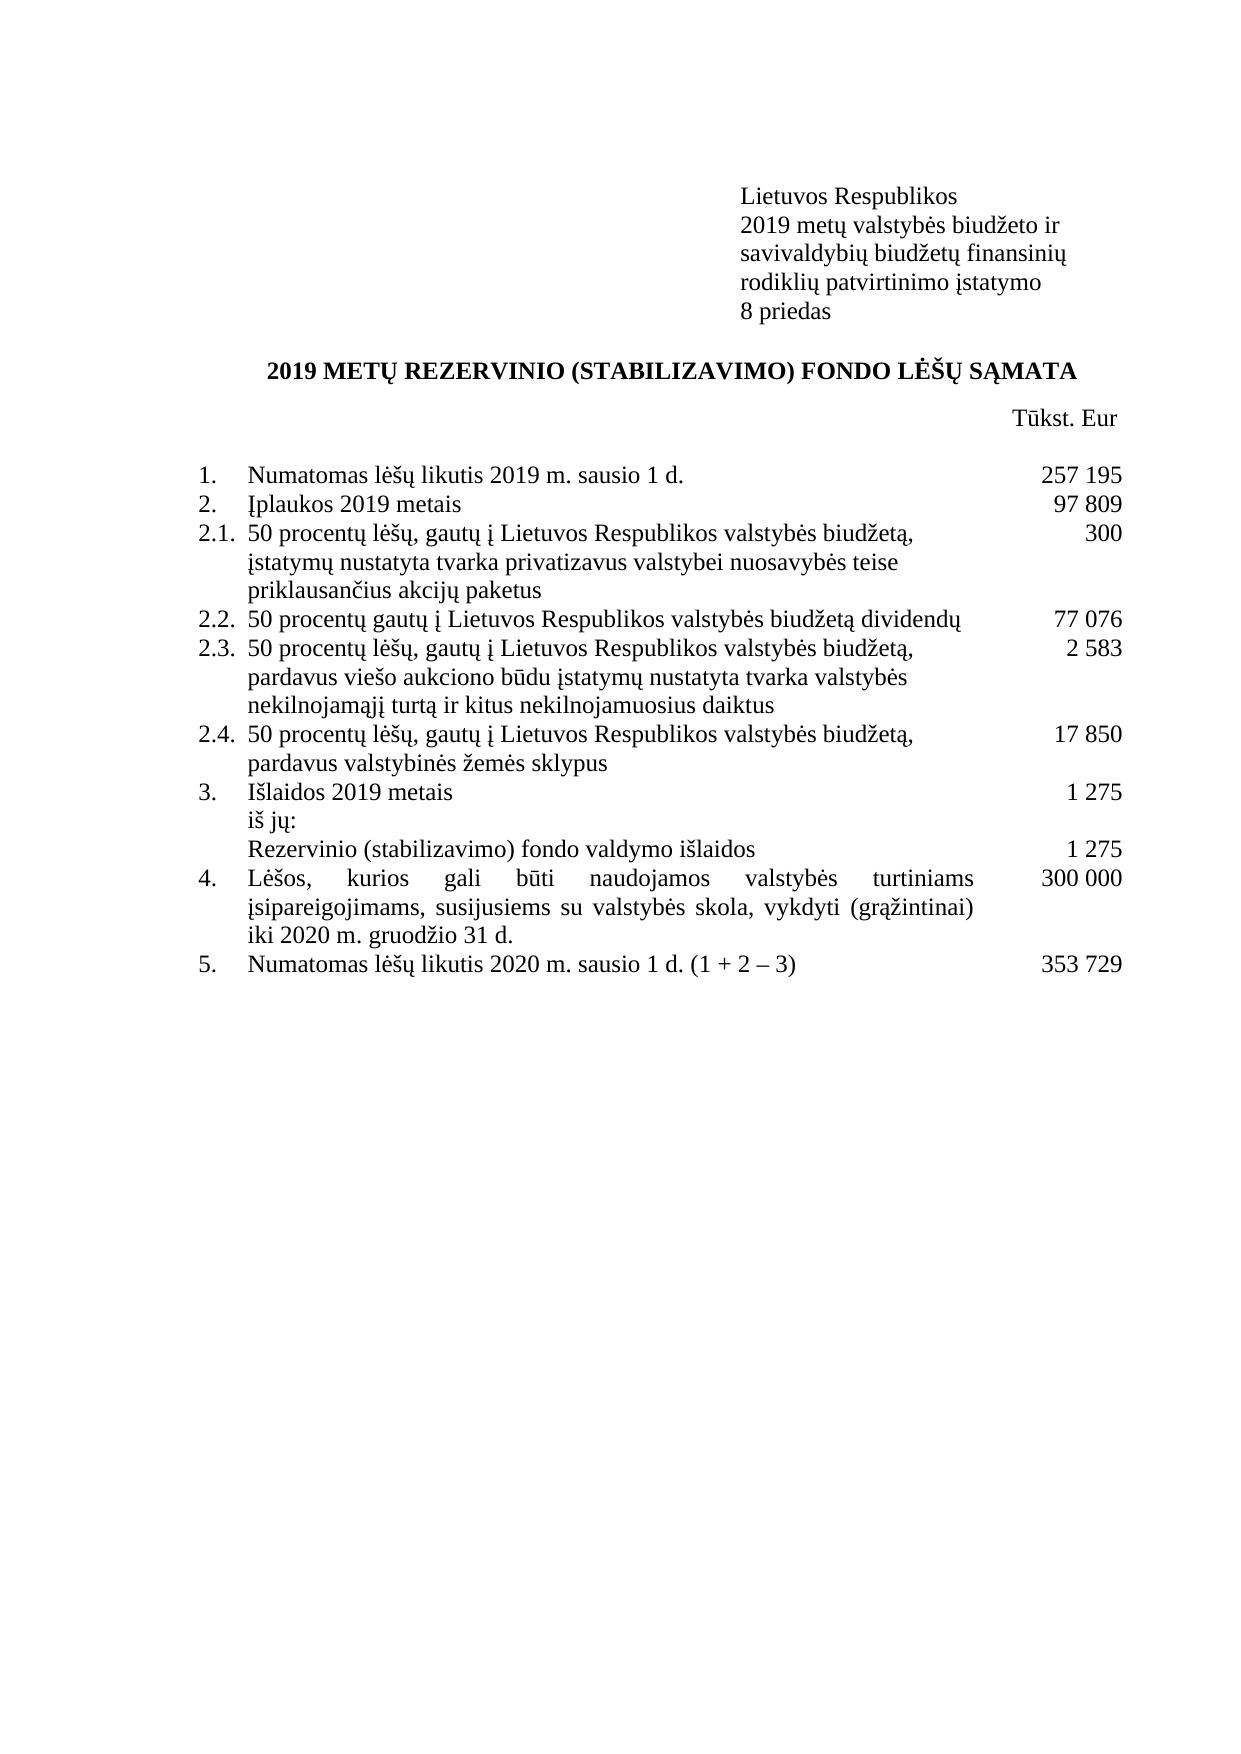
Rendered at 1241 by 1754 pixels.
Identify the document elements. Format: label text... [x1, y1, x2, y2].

table_cell 2.3. 50 procentų lėšų, gautų į Lietuvos Respublikos valstybės biudžetą, pardavus viešo aukciono būdu įstatymų nustatyta tvarka valstybės nekilnojamąjį turtą ir kitus nekilnojamuosius daiktus [187, 633, 986, 719]
table_cell [1134, 604, 1157, 633]
table_cell [1134, 719, 1157, 777]
table_cell [1134, 806, 1157, 834]
table_cell 5. Numatomas lėšų likutis 2020 m. sausio 1 d. (1 + 2 – 3) [187, 949, 986, 978]
table_cell 1 275 [986, 834, 1133, 863]
table_cell 300 [986, 518, 1133, 604]
table_cell 3. Išlaidos 2019 metais [187, 777, 986, 806]
table_cell 353 729 [986, 949, 1133, 978]
table_cell [1134, 461, 1157, 489]
table_cell [1134, 633, 1157, 719]
table_header [1134, 181, 1157, 343]
table_cell 97 809 [986, 489, 1133, 518]
table_cell [1134, 834, 1157, 863]
table_cell 2.4. 50 procentų lėšų, gautų į Lietuvos Respublikos valstybės biudžetą, pardavus valstybinės žemės sklypus [187, 719, 986, 777]
table_cell 17 850 [986, 719, 1133, 777]
table_cell 1 275 [986, 777, 1133, 806]
table_cell 2 583 [986, 633, 1133, 719]
table_cell Tūkst. Eur [1001, 398, 1133, 461]
table_cell [1134, 949, 1157, 978]
table_cell [1134, 489, 1157, 518]
table_cell [1134, 398, 1157, 461]
table_cell [1134, 777, 1157, 806]
table_cell 300 000 [986, 863, 1133, 949]
table_cell 2.2. 50 procentų gautų į Lietuvos Respublikos valstybės biudžetą dividendų [187, 604, 986, 633]
table_cell 77 076 [986, 604, 1133, 633]
table_header [187, 181, 210, 343]
table_cell [986, 806, 1133, 834]
table_cell 4. Lėšos, kurios gali būti naudojamos valstybės turtiniams įsipareigojimams, susijusiems su valstybės skola, vykdyti (grąžintinai) iki 2020 m. gruodžio 31 d. [187, 863, 986, 949]
table_cell 1. Numatomas lėšų likutis 2019 m. sausio 1 d. [187, 461, 986, 489]
table_cell 2019 METŲ REZERVINIO (STABILIZAVIMO) FONDO LĖŠŲ SĄMATA [187, 344, 1157, 398]
table_header [210, 181, 724, 343]
table_cell [1134, 863, 1157, 949]
table_cell [1134, 518, 1157, 604]
table_cell Rezervinio (stabilizavimo) fondo valdymo išlaidos [187, 834, 986, 863]
table_cell iš jų: [187, 806, 986, 834]
table_cell 2. Įplaukos 2019 metais [187, 489, 986, 518]
table_cell 2.1. 50 procentų lėšų, gautų į Lietuvos Respublikos valstybės biudžetą, įstatymų nustatyta tvarka privatizavus valstybei nuosavybės teise priklausančius akcijų paketus [187, 518, 986, 604]
table_cell 257 195 [986, 461, 1133, 489]
table_header [1092, 181, 1133, 343]
table_cell [187, 398, 210, 461]
table_header Lietuvos Respublikos 2019 metų valstybės biudžeto ir savivaldybių biudžetų finansinių rodiklių patvirtinimo įstatymo 8 priedas [724, 181, 1092, 343]
table_cell [210, 398, 1001, 461]
